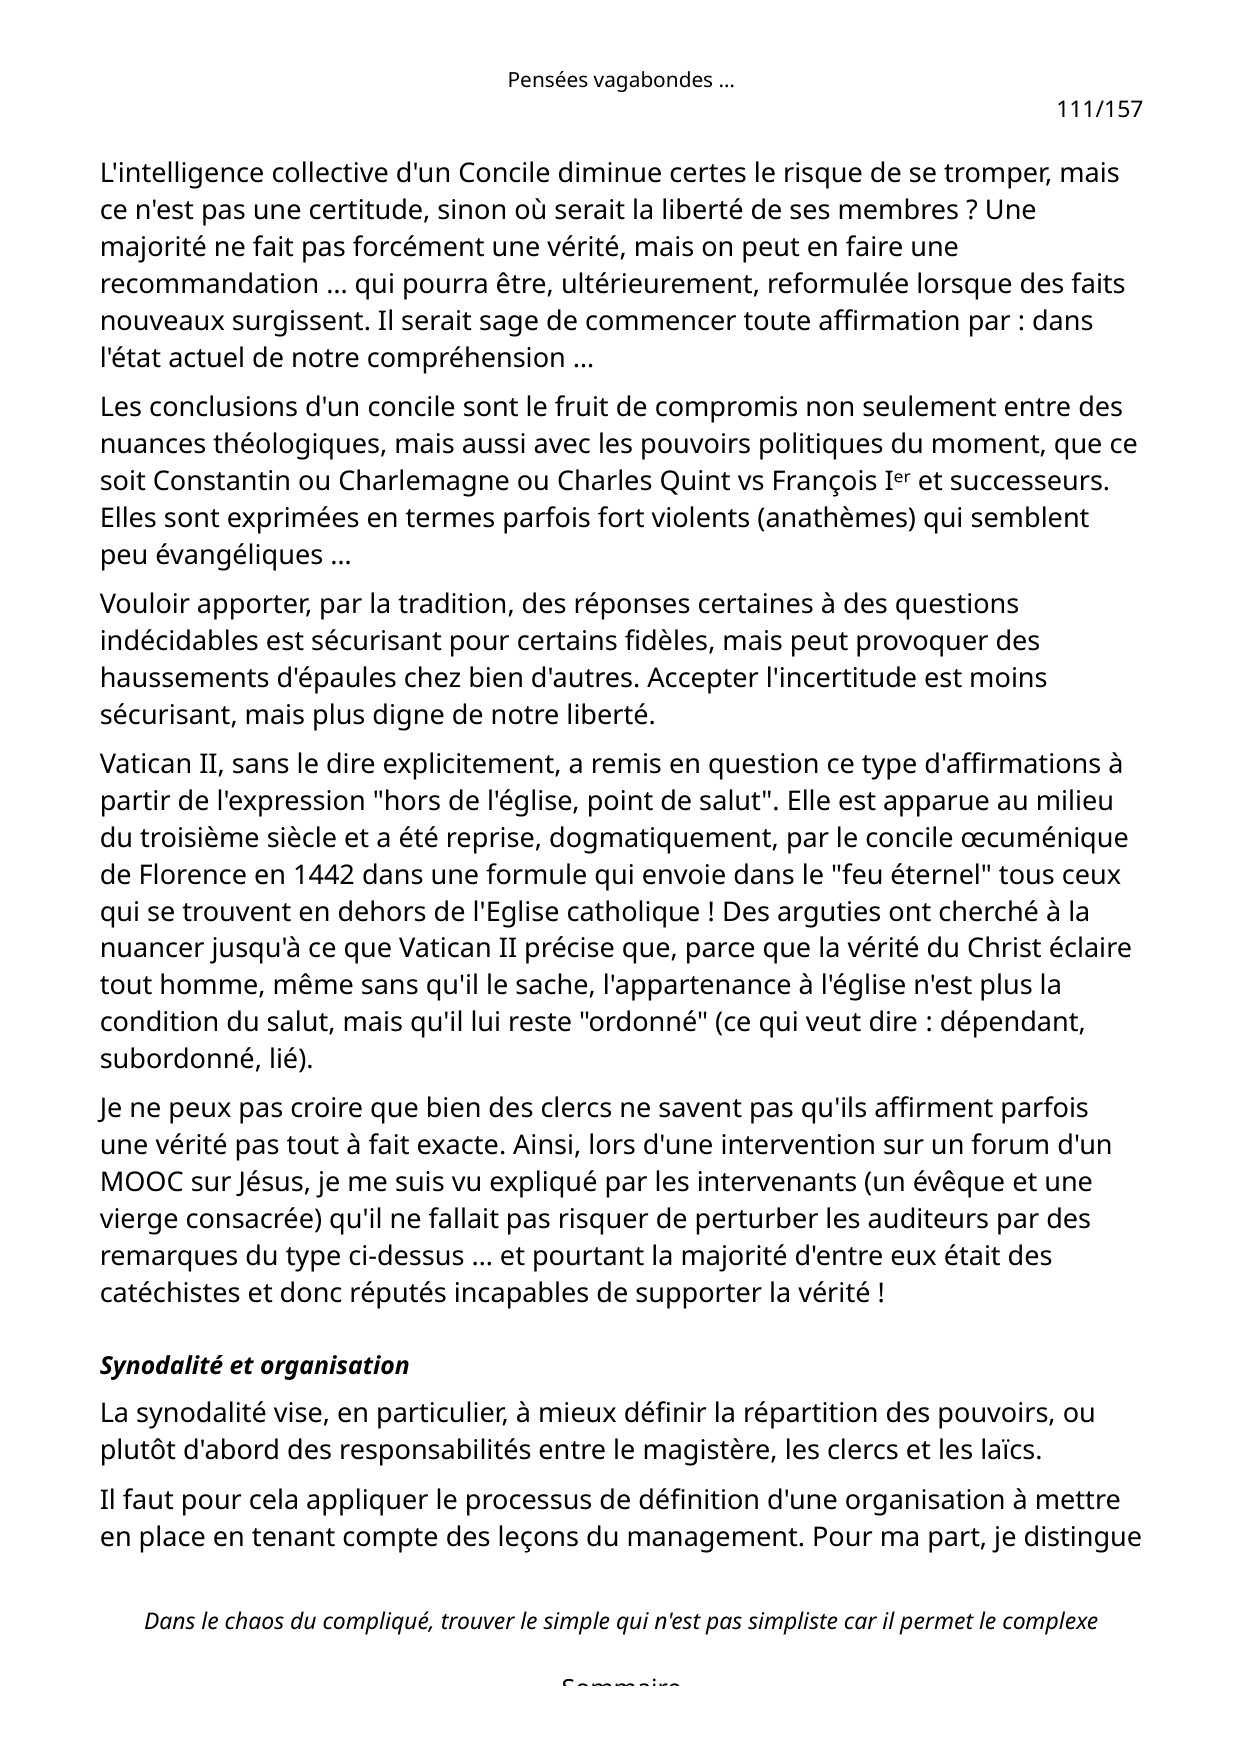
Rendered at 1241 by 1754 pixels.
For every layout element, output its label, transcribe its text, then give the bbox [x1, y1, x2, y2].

text Vouloir apporter, par la tradition, des réponses certaines à des questions indécidables est sécurisant pour certains fidèles, mais peut provoquer des haussements d'épaules chez bien d'autres. Accepter l'incertitude est moins sécurisant, mais plus digne de notre liberté. [99, 584, 1143, 732]
text Il faut pour cela appliquer le processus de définition d'une organisation à mettre en place en tenant compte des leçons du management. Pour ma part, je distingue [99, 1480, 1143, 1554]
text Les conclusions d'un concile sont le fruit de compromis non seulement entre des nuances théologiques, mais aussi avec les pouvoirs politiques du moment, que ce soit Constantin ou Charlemagne ou Charles Quint vs François Iᵉʳ et successeurs. Elles sont exprimées en termes parfois fort violents (anathèmes) qui semblent peu évangéliques … [99, 388, 1143, 572]
text La synodalité vise, en particulier, à mieux définir la répartition des pouvoirs, ou plutôt d'abord des responsabilités entre le magistère, les clercs et les laïcs. [99, 1394, 1143, 1468]
subtitle Synodalité et organisation [99, 1348, 1143, 1381]
text L'intelligence collective d'un Concile diminue certes le risque de se tromper, mais ce n'est pas une certitude, sinon où serait la liberté de ses membres ? Une majorité ne fait pas forcément une vérité, mais on peut en faire une recommandation … qui pourra être, ultérieurement, reformulée lorsque des faits nouveaux surgissent. Il serait sage de commencer toute affirmation par : dans l'état actuel de notre compréhension … [99, 154, 1143, 375]
text Vatican II, sans le dire explicitement, a remis en question ce type d'affirmations à partir de l'expression "hors de l'église, point de salut". Elle est apparue au milieu du troisième siècle et a été reprise, dogmatiquement, par le concile œcuménique de Florence en 1442 dans une formule qui envoie dans le "feu éternel" tous ceux qui se trouvent en dehors de l'Eglise catholique ! Des arguties ont cherché à la nuancer jusqu'à ce que Vatican II précise que, parce que la vérité du Christ éclaire tout homme, même sans qu'il le sache, l'appartenance à l'église n'est plus la condition du salut, mais qu'il lui reste "ordonné" (ce qui veut dire : dépendant, subordonné, lié). [99, 744, 1143, 1076]
text Je ne peux pas croire que bien des clercs ne savent pas qu'ils affirment parfois une vérité pas tout à fait exacte. Ainsi, lors d'une intervention sur un forum d'un MOOC sur Jésus, je me suis vu expliqué par les intervenants (un évêque et une vierge consacrée) qu'il ne fallait pas risquer de perturber les auditeurs par des remarques du type ci-dessus … et pourtant la majorité d'entre eux était des catéchistes et donc réputés incapables de supporter la vérité ! [99, 1089, 1143, 1310]
